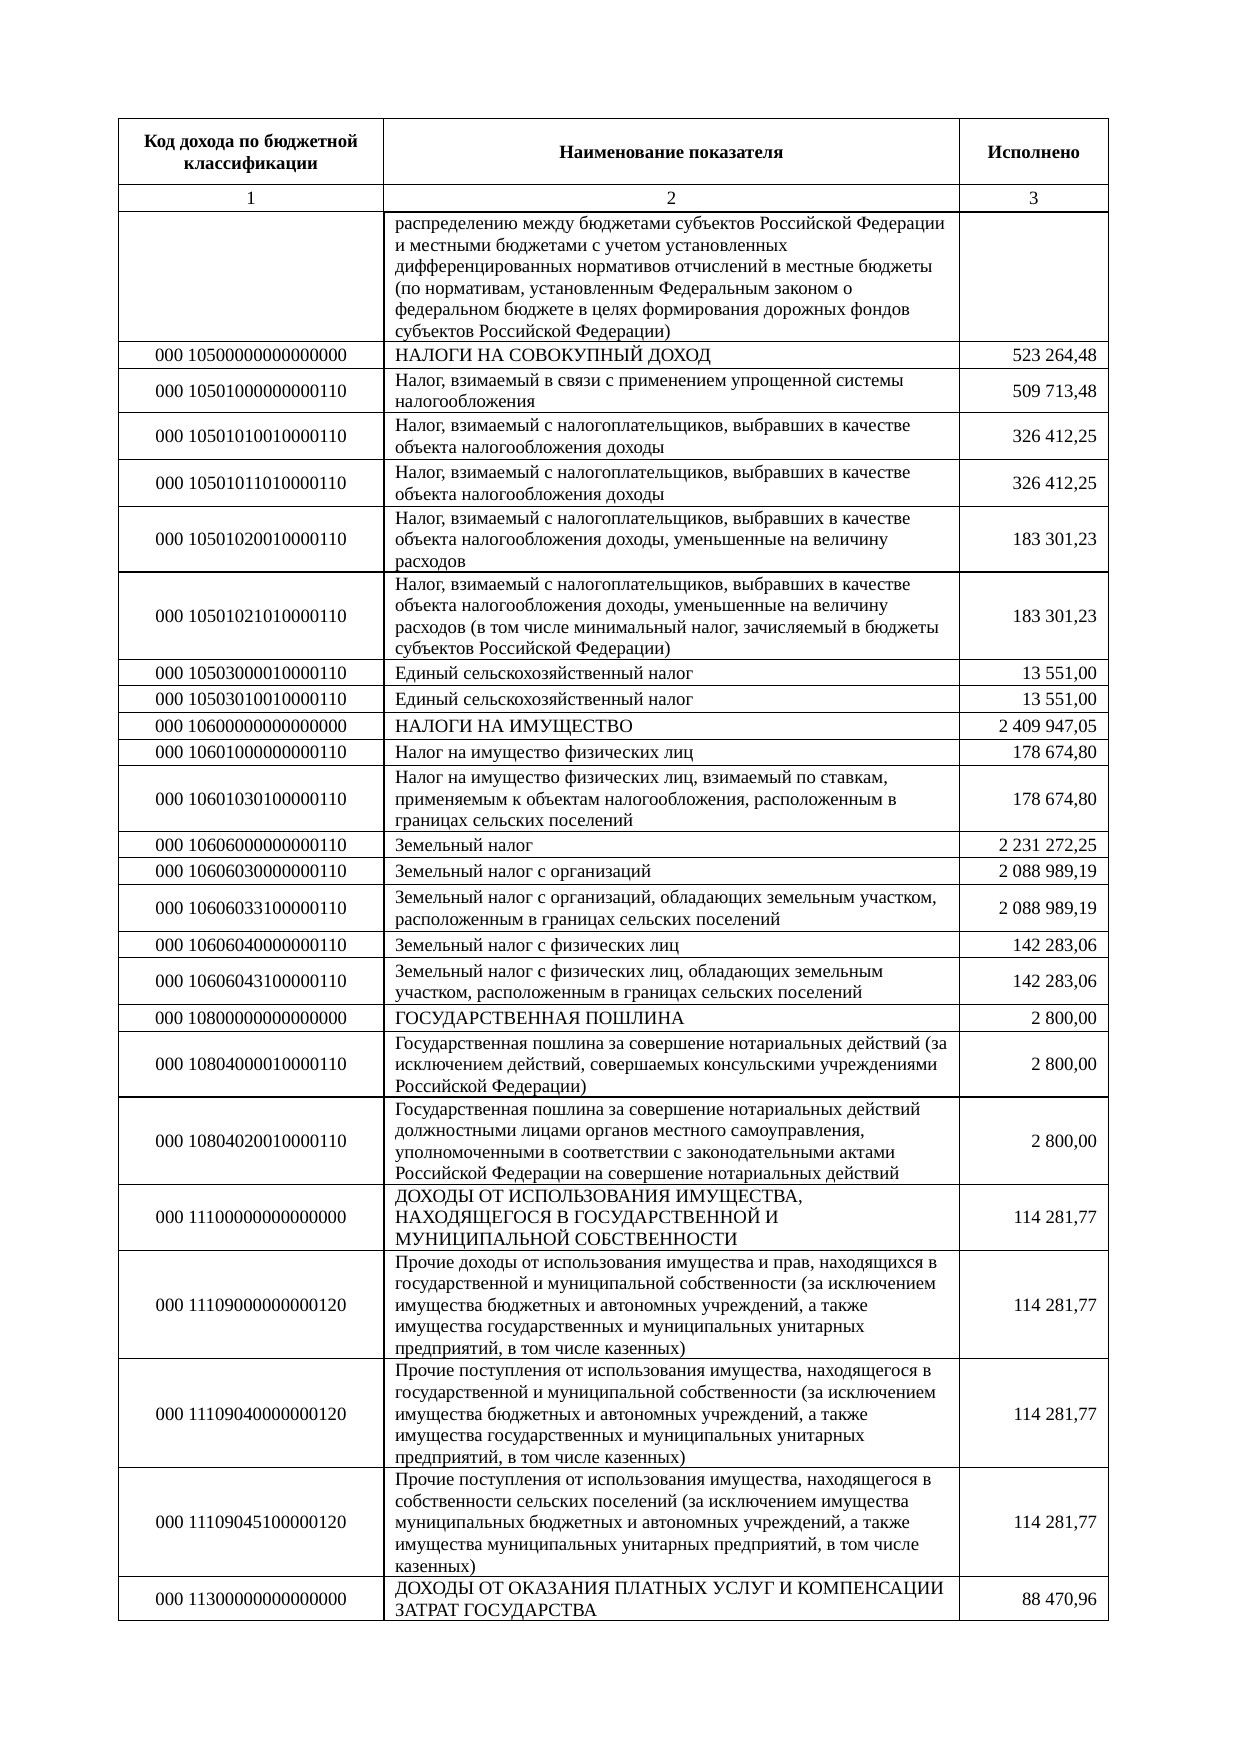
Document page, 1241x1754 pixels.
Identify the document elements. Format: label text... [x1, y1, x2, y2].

table_cell 326 412,25 [960, 460, 1108, 506]
table_cell 000 10606030000000110 [119, 858, 383, 884]
table_cell 000 10500000000000000 [119, 342, 383, 368]
table_cell Налог, взимаемый в связи с применением упрощенной системы налогообложения [385, 369, 959, 412]
table_header Исполнено [960, 119, 1108, 184]
table_cell 000 10606043100000110 [119, 958, 383, 1004]
table_cell 000 10800000000000000 [119, 1005, 383, 1031]
table_cell 2 409 947,05 [960, 713, 1108, 738]
table_cell Налог на имущество физических лиц [385, 740, 959, 765]
table_cell 114 281,77 [960, 1251, 1108, 1358]
table_cell Земельный налог с организаций [385, 858, 959, 884]
table_cell 000 10606040000000110 [119, 932, 383, 957]
table_cell Единый сельскохозяйственный налог [385, 686, 959, 712]
table_cell 000 11100000000000000 [119, 1185, 383, 1249]
table_cell 000 10601030100000110 [119, 766, 383, 831]
table_cell Налог, взимаемый с налогоплательщиков, выбравших в качестве объекта налогообложения доходы [385, 460, 959, 506]
table_cell 88 470,96 [960, 1577, 1108, 1620]
table_cell Единый сельскохозяйственный налог [385, 660, 959, 685]
table_cell 3 [960, 185, 1108, 211]
table_cell НАЛОГИ НА СОВОКУПНЫЙ ДОХОД [385, 342, 959, 368]
table_cell 000 10804020010000110 [119, 1098, 383, 1184]
table_cell 2 800,00 [960, 1098, 1108, 1184]
table_cell Налог, взимаемый с налогоплательщиков, выбравших в качестве объекта налогообложения доходы, уменьшенные на величину расходов (в том числе минимальный налог, зачисляемый в бюджеты субъектов Российской Федерации) [385, 573, 959, 659]
table_cell 2 088 989,19 [960, 885, 1108, 931]
table_cell 000 10606000000000110 [119, 832, 383, 857]
table_cell Земельный налог [385, 832, 959, 857]
table_cell 142 283,06 [960, 932, 1108, 957]
table_cell 326 412,25 [960, 413, 1108, 459]
table_cell 114 281,77 [960, 1185, 1108, 1249]
table_cell 000 11300000000000000 [119, 1577, 383, 1620]
table_cell 1 [119, 185, 383, 211]
table_cell 13 551,00 [960, 660, 1108, 685]
table_cell 000 11109000000000120 [119, 1251, 383, 1358]
table_cell 000 11109045100000120 [119, 1468, 383, 1576]
table_cell НАЛОГИ НА ИМУЩЕСТВО [385, 713, 959, 738]
table_cell 000 11109040000000120 [119, 1359, 383, 1467]
table_cell 183 301,23 [960, 573, 1108, 659]
table_cell 000 10503000010000110 [119, 660, 383, 685]
table_cell [119, 212, 383, 341]
table_cell Прочие поступления от использования имущества, находящегося в государственной и муниципальной собственности (за исключением имущества бюджетных и автономных учреждений, а также имущества государственных и муниципальных унитарных предприятий, в том числе казенных) [385, 1359, 959, 1467]
table_cell Земельный налог с организаций, обладающих земельным участком, расположенным в границах сельских поселений [385, 885, 959, 931]
table_cell 509 713,48 [960, 369, 1108, 412]
table_cell 000 10501000000000110 [119, 369, 383, 412]
table_header Наименование показателя [384, 119, 959, 184]
table_cell 114 281,77 [960, 1468, 1108, 1576]
table_cell 2 [384, 185, 959, 211]
table_cell 000 10501020010000110 [119, 507, 383, 571]
table_cell 2 800,00 [960, 1032, 1108, 1096]
table_cell 2 231 272,25 [960, 832, 1108, 857]
table_cell 2 800,00 [960, 1005, 1108, 1031]
table_cell ГОСУДАРСТВЕННАЯ ПОШЛИНА [385, 1005, 959, 1031]
table_cell 000 10804000010000110 [119, 1032, 383, 1096]
table_cell Государственная пошлина за совершение нотариальных действий должностными лицами органов местного самоуправления, уполномоченными в соответствии с законодательными актами Российской Федерации на совершение нотариальных действий [385, 1098, 959, 1184]
table_cell Налог, взимаемый с налогоплательщиков, выбравших в качестве объекта налогообложения доходы [385, 413, 959, 459]
table_cell 000 10601000000000110 [119, 740, 383, 765]
table_cell Земельный налог с физических лиц, обладающих земельным участком, расположенным в границах сельских поселений [385, 958, 959, 1004]
table_cell 13 551,00 [960, 686, 1108, 712]
table_cell 000 10600000000000000 [119, 713, 383, 738]
table_cell 178 674,80 [960, 740, 1108, 765]
table_cell 000 10501010010000110 [119, 413, 383, 459]
table_header Код дохода по бюджетной классификации [119, 119, 383, 184]
table_cell 183 301,23 [960, 507, 1108, 571]
table_cell 2 088 989,19 [960, 858, 1108, 884]
table_cell 114 281,77 [960, 1359, 1108, 1467]
table_cell ДОХОДЫ ОТ ОКАЗАНИЯ ПЛАТНЫХ УСЛУГ И КОМПЕНСАЦИИ ЗАТРАТ ГОСУДАРСТВА [385, 1577, 959, 1620]
table_cell Земельный налог с физических лиц [385, 932, 959, 957]
table_cell распределению между бюджетами субъектов Российской Федерации и местными бюджетами с учетом установленных дифференцированных нормативов отчислений в местные бюджеты (по нормативам, установленным Федеральным законом о федеральном бюджете в целях формирования дорожных фондов субъектов Российской Федерации) [385, 213, 959, 341]
table_cell 178 674,80 [960, 766, 1108, 831]
table_cell Налог, взимаемый с налогоплательщиков, выбравших в качестве объекта налогообложения доходы, уменьшенные на величину расходов [385, 507, 959, 571]
table_cell Прочие поступления от использования имущества, находящегося в собственности сельских поселений (за исключением имущества муниципальных бюджетных и автономных учреждений, а также имущества муниципальных унитарных предприятий, в том числе казенных) [385, 1468, 959, 1576]
table_cell Прочие доходы от использования имущества и прав, находящихся в государственной и муниципальной собственности (за исключением имущества бюджетных и автономных учреждений, а также имущества государственных и муниципальных унитарных предприятий, в том числе казенных) [385, 1251, 959, 1358]
table_cell Государственная пошлина за совершение нотариальных действий (за исключением действий, совершаемых консульскими учреждениями Российской Федерации) [385, 1032, 959, 1096]
table_cell ДОХОДЫ ОТ ИСПОЛЬЗОВАНИЯ ИМУЩЕСТВА, НАХОДЯЩЕГОСЯ В ГОСУДАРСТВЕННОЙ И МУНИЦИПАЛЬНОЙ СОБСТВЕННОСТИ [385, 1185, 959, 1249]
table_cell 000 10606033100000110 [119, 885, 383, 931]
table_cell Налог на имущество физических лиц, взимаемый по ставкам, применяемым к объектам налогообложения, расположенным в границах сельских поселений [385, 766, 959, 831]
table_cell 000 10501011010000110 [119, 460, 383, 506]
table_cell 523 264,48 [960, 342, 1108, 368]
table_cell 000 10501021010000110 [119, 573, 383, 659]
table_cell 142 283,06 [960, 958, 1108, 1004]
table_cell [960, 213, 1108, 341]
table_cell 000 10503010010000110 [119, 686, 383, 712]
